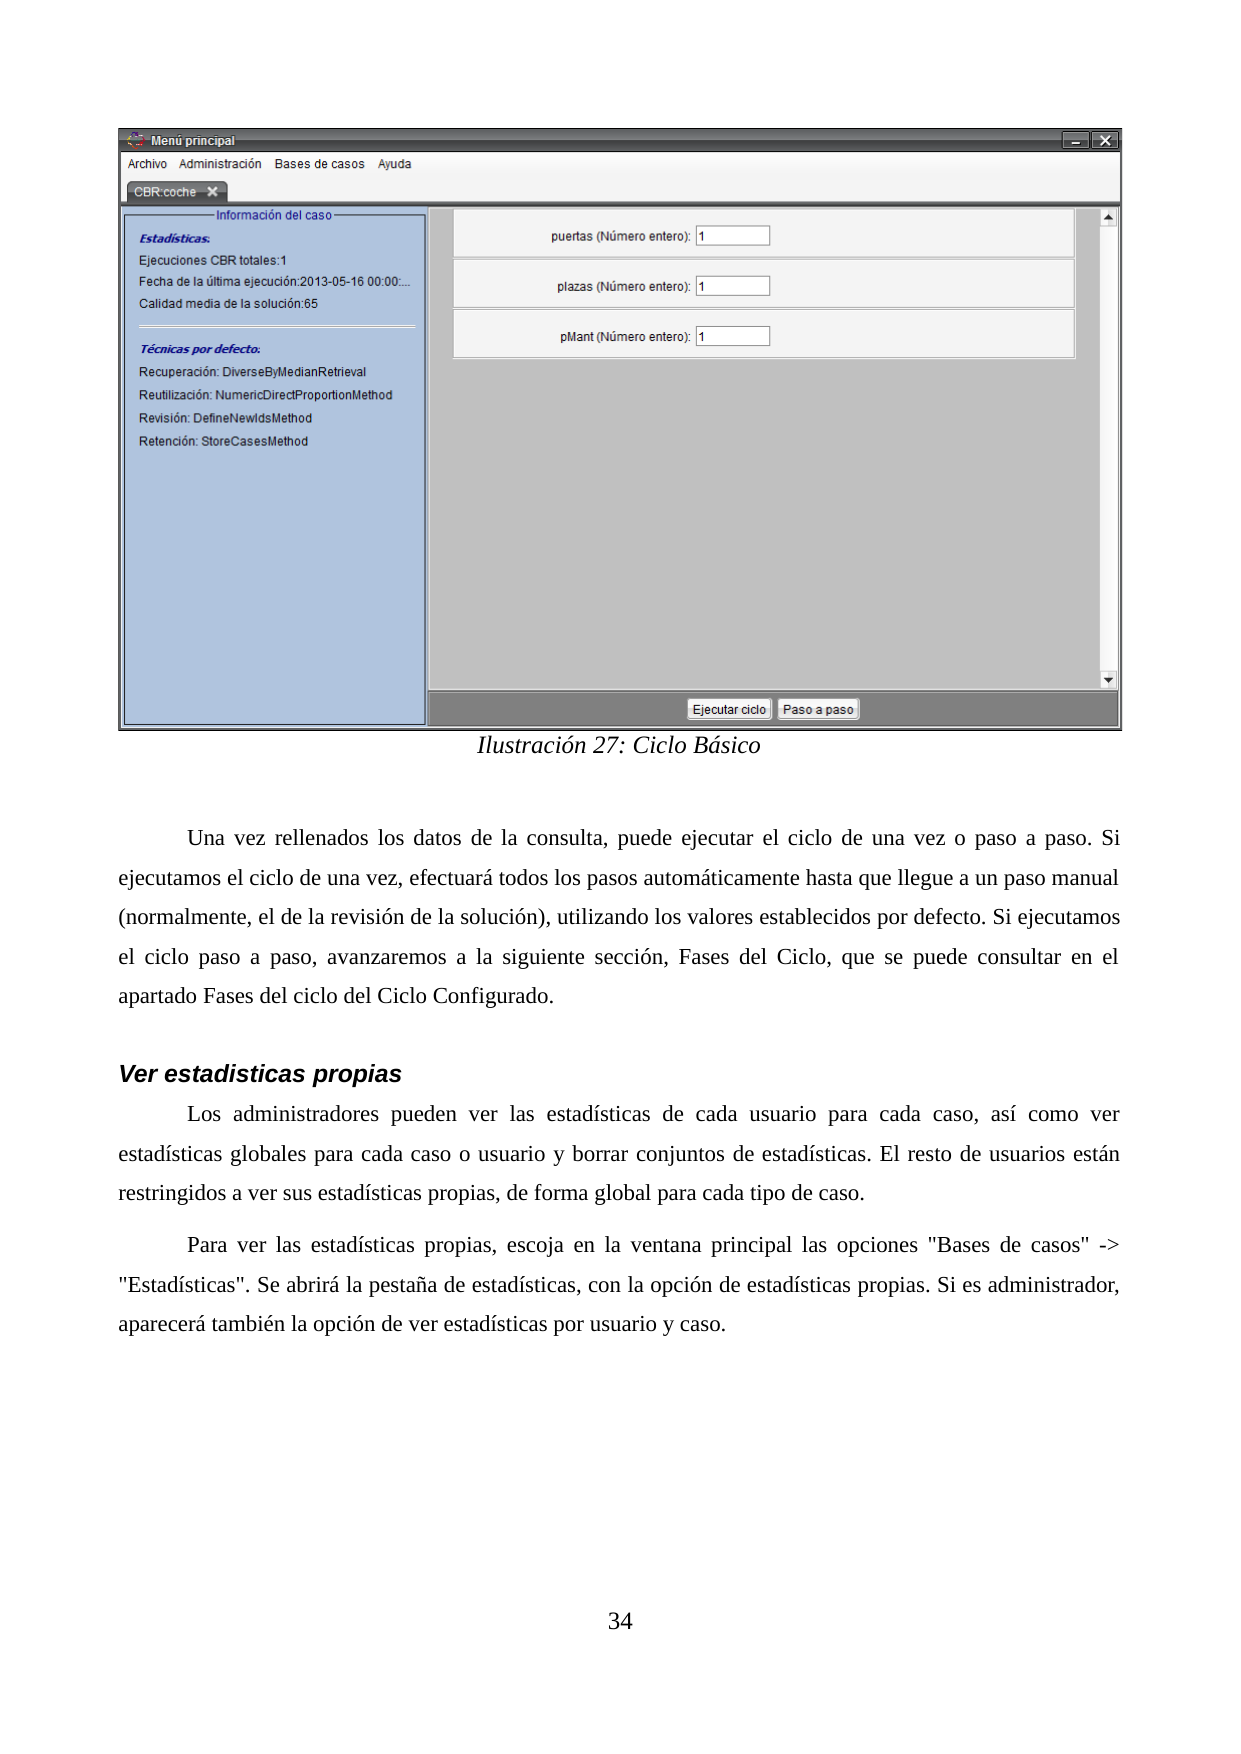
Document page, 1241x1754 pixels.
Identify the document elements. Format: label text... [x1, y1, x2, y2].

picture [118, 128, 1123, 731]
text Una vez rellenados los datos de la consulta, puede ejecutar el ciclo de una vez o paso a paso. Si ejecutamos el ciclo de una vez, efectuará todos los pasos automáticamente hasta que llegue a un paso manual (normalmente, el de la revisión de la solución), utilizando los valores establecidos por defecto. Si ejecutamos el ciclo paso a paso, avanzaremos a la siguiente sección, Fases del Ciclo, que se puede consultar en el apartado Fases del ciclo del Ciclo Configurado. [118, 824, 1122, 1008]
text Ilustración 27: Ciclo Básico [118, 731, 1122, 759]
subtitle Ver estadisticas propias [118, 1059, 1122, 1088]
text Para ver las estadísticas propias, escoja en la ventana principal las opciones "Bases de casos" -> "Estadísticas". Se abrirá la pestaña de estadísticas, con la opción de estadísticas propias. Si es administrador, aparecerá también la opción de ver estadísticas por usuario y caso. [118, 1231, 1122, 1336]
text Los administradores pueden ver las estadísticas de cada usuario para cada caso, así como ver estadísticas globales para cada caso o usuario y borrar conjuntos de estadísticas. El resto de usuarios están restringidos a ver sus estadísticas propias, de forma global para cada tipo de caso. [118, 1100, 1122, 1206]
